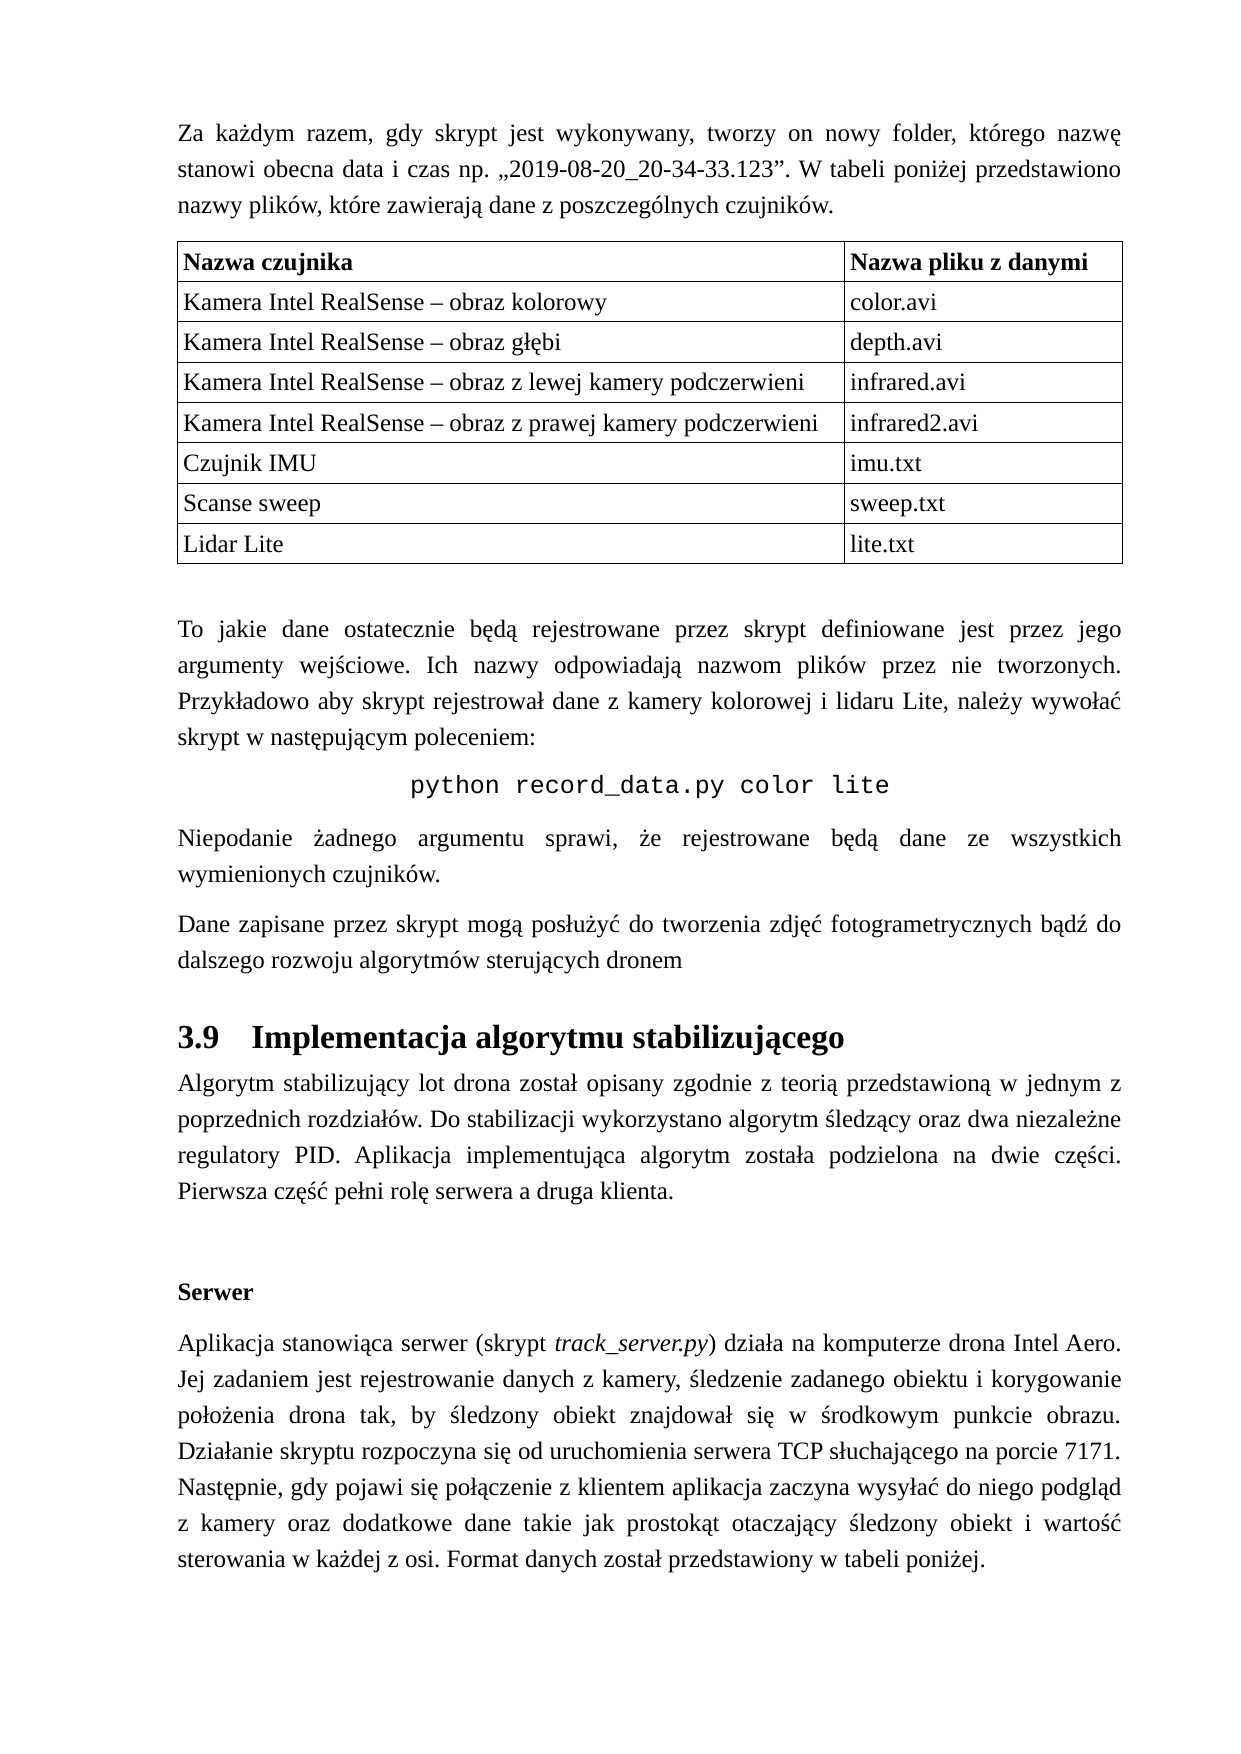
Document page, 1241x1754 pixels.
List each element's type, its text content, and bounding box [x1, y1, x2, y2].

table_header Nazwa pliku z danymi [845, 242, 1122, 281]
text Za każdym razem, gdy skrypt jest wykonywany, tworzy on nowy folder, którego nazwę stanowi obecna data i czas np. „2019-08-20_20-34-33.123”. W tabeli poniżej przedstawiono nazwy plików, które zawierają dane z poszczególnych czujników. [177, 118, 1122, 219]
table_cell infrared.avi [845, 363, 1122, 402]
table_cell Scanse sweep [178, 484, 844, 523]
table_cell Lidar Lite [178, 524, 844, 563]
table_cell depth.avi [845, 322, 1122, 362]
table_cell Kamera Intel RealSense – obraz głębi [178, 322, 844, 362]
table_cell imu.txt [845, 443, 1122, 483]
table_cell Kamera Intel RealSense – obraz kolorowy [178, 282, 844, 321]
subtitle Implementacja algorytmu stabilizującego [177, 1017, 1122, 1056]
text Aplikacja stanowiąca serwer (skrypt track_server.py) działa na komputerze drona Intel Aero. Jej zadaniem jest rejestrowanie danych z kamery, śledzenie zadanego obiektu i korygowanie położenia drona tak, by śledzony obiekt znajdował się w środkowym punkcie obrazu. Działanie skryptu rozpoczyna się od uruchomienia serwera TCP słuchającego na porcie 7171. Następnie, gdy pojawi się połączenie z klientem aplikacja zaczyna wysyłać do niego podgląd z kamery oraz dodatkowe dane takie jak prostokąt otaczający śledzony obiekt i wartość sterowania w każdej z osi. Format danych został przedstawiony w tabeli poniżej. [177, 1328, 1122, 1572]
text Serwer [177, 1277, 1122, 1306]
table_cell infrared2.avi [845, 403, 1122, 442]
text Niepodanie żadnego argumentu sprawi, że rejestrowane będą dane ze wszystkich wymienionych czujników. [177, 823, 1122, 887]
text python record_data.py color lite [177, 773, 1122, 801]
table_cell Kamera Intel RealSense – obraz z lewej kamery podczerwieni [178, 363, 844, 402]
text To jakie dane ostatecznie będą rejestrowane przez skrypt definiowane jest przez jego argumenty wejściowe. Ich nazwy odpowiadają nazwom plików przez nie tworzonych. Przykładowo aby skrypt rejestrował dane z kamery kolorowej i lidaru Lite, należy wywołać skrypt w następującym poleceniem: [177, 614, 1122, 751]
table_cell Kamera Intel RealSense – obraz z prawej kamery podczerwieni [178, 403, 844, 442]
text Dane zapisane przez skrypt mogą posłużyć do tworzenia zdjęć fotogrametrycznych bądź do dalszego rozwoju algorytmów sterujących dronem [177, 909, 1122, 974]
table_cell Czujnik IMU [178, 443, 844, 483]
text Algorytm stabilizujący lot drona został opisany zgodnie z teorią przedstawioną w jednym z poprzednich rozdziałów. Do stabilizacji wykorzystano algorytm śledzący oraz dwa niezależne regulatory PID. Aplikacja implementująca algorytm została podzielona na dwie części. Pierwsza część pełni rolę serwera a druga klienta. [177, 1068, 1122, 1205]
table_cell lite.txt [845, 524, 1122, 563]
table_cell sweep.txt [845, 484, 1122, 523]
table_cell color.avi [845, 282, 1122, 321]
table_header Nazwa czujnika [178, 242, 844, 281]
